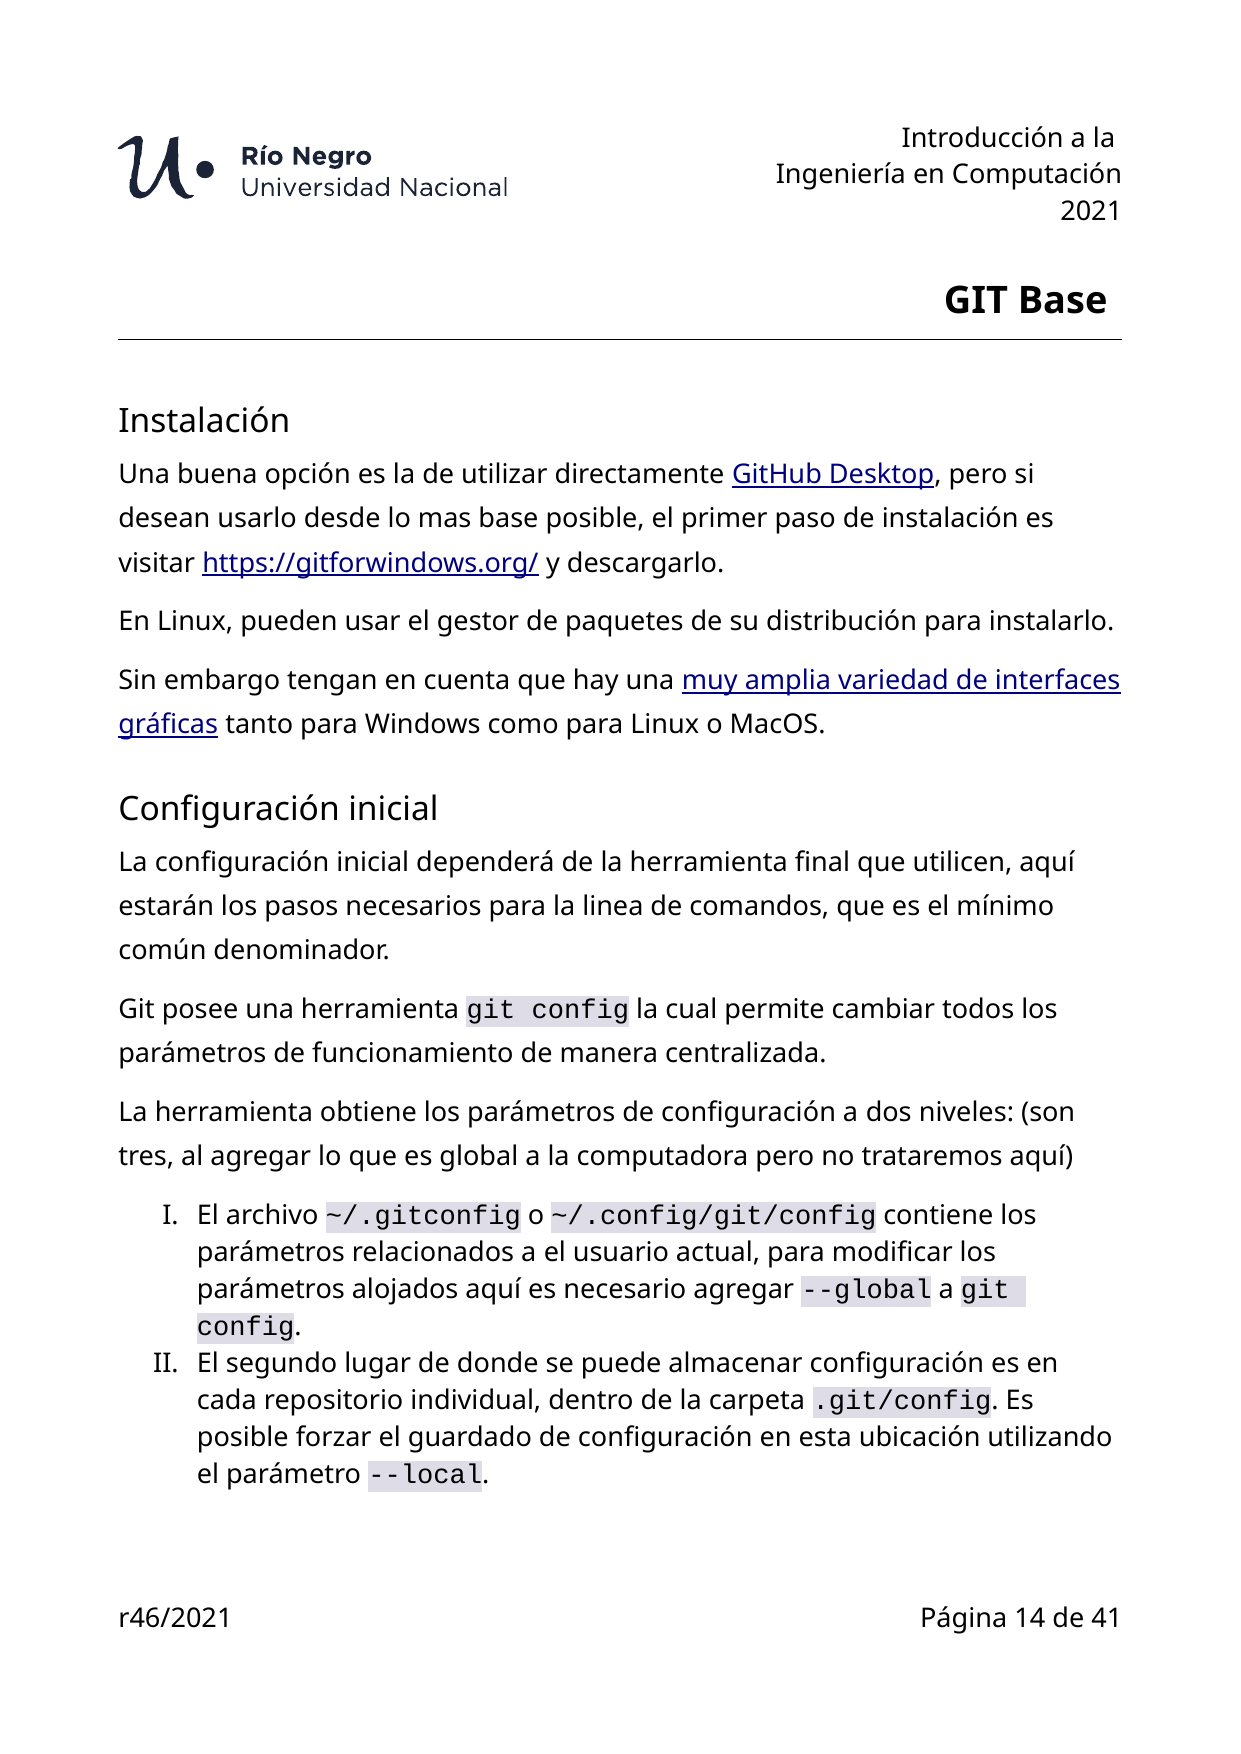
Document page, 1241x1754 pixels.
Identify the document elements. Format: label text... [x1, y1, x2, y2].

list El segundo lugar de donde se puede almacenar configuración es en cada repositorio individual, dentro de la carpeta .git/config. Es posible forzar el guardado de configuración en esta ubicación utilizando el parámetro --local. [178, 1344, 1122, 1492]
text La herramienta obtiene los parámetros de configuración a dos niveles: (son tres, al agregar lo que es global a la computadora pero no trataremos aquí) [118, 1093, 1122, 1174]
text Git posee una herramienta git config la cual permite cambiar todos los parámetros de funcionamiento de manera centralizada. [118, 989, 1122, 1071]
text La configuración inicial dependerá de la herramienta final que utilicen, aquí estarán los pasos necesarios para la linea de comandos, que es el mínimo común denominador. [118, 842, 1122, 968]
text En Linux, pueden usar el gestor de paquetes de su distribución para instalarlo. [118, 602, 1122, 639]
subtitle Instalación [118, 396, 1122, 442]
text Una buena opción es la de utilizar directamente GitHub Desktop, pero si desean usarlo desde lo mas base posible, el primer paso de instalación es visitar https://gitforwindows.org/ y descargarlo. [118, 455, 1122, 580]
text Sin embargo tengan en cuenta que hay una muy amplia variedad de interfaces gráficas tanto para Windows como para Linux o MacOS. [118, 661, 1122, 742]
subtitle Configuración inicial [118, 784, 1122, 830]
list El archivo ~/.gitconfig o ~/.config/git/config contiene los parámetros relacionados a el usuario actual, para modificar los parámetros alojados aquí es necesario agregar --global a git config. [178, 1196, 1122, 1344]
subtitle GIT Base [118, 258, 1122, 339]
